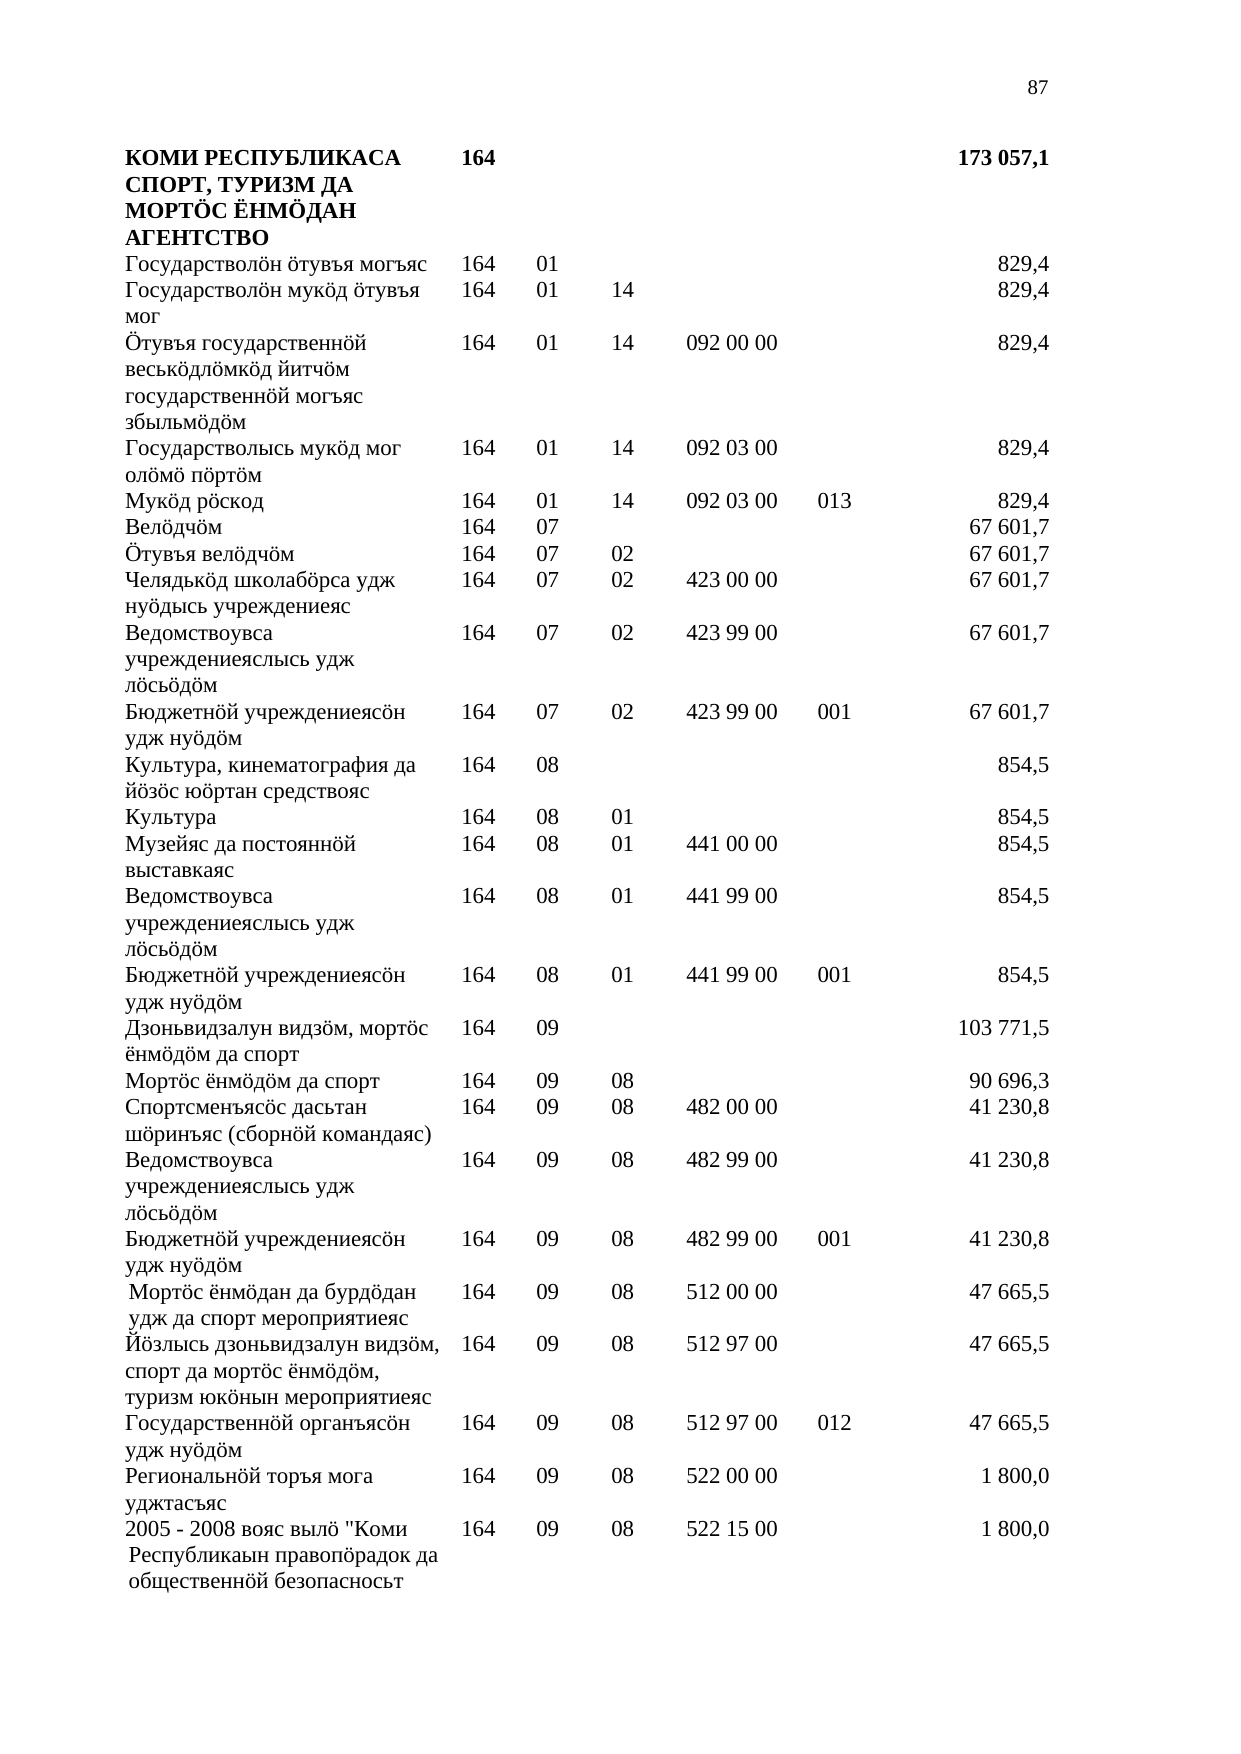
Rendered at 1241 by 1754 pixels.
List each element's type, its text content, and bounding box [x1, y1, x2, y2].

table_cell Спортсменъясöс дасьтан шöринъяс (сборнöй командаяс) [119, 1093, 455, 1146]
table_cell 09 [530, 1410, 605, 1462]
table_cell 02 [605, 540, 680, 566]
table_cell [605, 145, 680, 250]
table_cell 01 [605, 830, 680, 882]
table_cell 092 03 00 [680, 487, 811, 513]
table_cell 423 99 00 [680, 698, 811, 751]
table_cell [811, 1278, 886, 1330]
table_cell [1055, 1225, 1093, 1278]
table_cell 09 [530, 1330, 605, 1409]
table_cell 103 771,5 [886, 1014, 1055, 1067]
table_cell [1055, 1014, 1093, 1067]
table_cell 512 97 00 [680, 1410, 811, 1462]
table_cell 164 [455, 1146, 530, 1225]
table_cell [811, 276, 886, 329]
table_cell [530, 118, 605, 144]
table_cell 08 [605, 1515, 680, 1594]
table_cell 164 [455, 961, 530, 1014]
table_cell [680, 803, 811, 830]
table_cell 441 00 00 [680, 830, 811, 882]
table_cell [1055, 1093, 1093, 1146]
table_cell 08 [530, 883, 605, 961]
table_cell 09 [530, 1225, 605, 1278]
table_cell 47 665,5 [886, 1330, 1055, 1409]
table_cell [1055, 803, 1093, 830]
table_cell 164 [455, 1410, 530, 1462]
table_cell 47 665,5 [886, 1410, 1055, 1462]
table_cell 14 [605, 276, 680, 329]
table_cell Öтувъя государственнöй веськöдлöмкöд йитчöм государственнöй могъяс збыльмöдöм [119, 329, 455, 434]
table_cell [1055, 514, 1093, 540]
table_cell 164 [455, 830, 530, 882]
table_cell 41 230,8 [886, 1093, 1055, 1146]
table_cell [1055, 540, 1093, 566]
table_cell 14 [605, 487, 680, 513]
table_cell [680, 145, 811, 250]
table_cell 1 800,0 [886, 1515, 1055, 1594]
table_cell 164 [455, 250, 530, 276]
table_cell 01 [605, 803, 680, 830]
table_cell [605, 514, 680, 540]
table_cell 09 [530, 1278, 605, 1330]
table_cell 67 601,7 [886, 514, 1055, 540]
table_cell [811, 751, 886, 803]
table_cell Региональнöй торъя мога уджтасъяс [119, 1462, 455, 1515]
table_cell 164 [455, 434, 530, 487]
table_cell 423 99 00 [680, 619, 811, 698]
table_cell 01 [530, 434, 605, 487]
table_cell 08 [530, 961, 605, 1014]
table_cell 854,5 [886, 961, 1055, 1014]
table_cell 512 97 00 [680, 1330, 811, 1409]
table_cell [1055, 1278, 1093, 1330]
table_cell 07 [530, 698, 605, 751]
table_cell 1 800,0 [886, 1462, 1055, 1515]
table_cell 07 [530, 566, 605, 619]
table_cell 09 [530, 1093, 605, 1146]
table_cell Бюджетнöй учреждениеясöн удж нуöдöм [119, 1225, 455, 1278]
table_cell 2005 - 2008 вояс вылö "Коми Республикаын правопöрадок да общественнöй безопасносьт [119, 1515, 455, 1594]
table_cell 41 230,8 [886, 1225, 1055, 1278]
table_cell [1055, 434, 1093, 487]
table_cell 08 [530, 751, 605, 803]
table_cell [1055, 751, 1093, 803]
table_cell [811, 619, 886, 698]
table_cell [811, 329, 886, 434]
table_cell 482 99 00 [680, 1146, 811, 1225]
table_cell 512 00 00 [680, 1278, 811, 1330]
table_cell 02 [605, 566, 680, 619]
table_cell 08 [605, 1093, 680, 1146]
table_cell Ведомствоувса учреждениеяслысь удж лöсьöдöм [119, 883, 455, 961]
table_cell 14 [605, 329, 680, 434]
table_cell [1055, 1515, 1093, 1594]
table_cell [811, 1462, 886, 1515]
table_cell [1055, 619, 1093, 698]
table_cell 164 [455, 1225, 530, 1278]
table_cell Öтувъя велöдчöм [119, 540, 455, 566]
table_cell [680, 751, 811, 803]
table_cell 001 [811, 698, 886, 751]
table_cell 02 [605, 698, 680, 751]
table_cell Государстволöн мукöд öтувъя мог [119, 276, 455, 329]
table_cell 829,4 [886, 250, 1055, 276]
table_cell [811, 118, 886, 144]
table_cell 164 [455, 1067, 530, 1093]
table_cell Дзоньвидзалун видзöм, мортöс ёнмöдöм да спорт [119, 1014, 455, 1067]
table_cell [811, 1330, 886, 1409]
table_cell Культура [119, 803, 455, 830]
table_cell Ведомствоувса учреждениеяслысь удж лöсьöдöм [119, 1146, 455, 1225]
table_cell [1055, 1330, 1093, 1409]
table_cell Мортöс ёнмöдöм да спорт [119, 1067, 455, 1093]
table_cell 164 [455, 514, 530, 540]
table_cell 164 [455, 329, 530, 434]
table_cell КОМИ РЕСПУБЛИКАСА СПОРТ, ТУРИЗМ ДА МОРТÖС ЁНМÖДАН АГЕНТСТВО [119, 145, 455, 250]
table_cell [1055, 276, 1093, 329]
table_cell [1055, 830, 1093, 882]
table_cell 001 [811, 1225, 886, 1278]
table_cell 08 [605, 1067, 680, 1093]
table_cell Велöдчöм [119, 514, 455, 540]
table_cell 67 601,7 [886, 540, 1055, 566]
table_cell [1055, 1410, 1093, 1462]
table_cell 092 00 00 [680, 329, 811, 434]
table_cell [605, 1014, 680, 1067]
table_cell 01 [530, 329, 605, 434]
table_cell 09 [530, 1462, 605, 1515]
table_cell 09 [530, 1515, 605, 1594]
table_cell 164 [455, 1330, 530, 1409]
table_cell 41 230,8 [886, 1146, 1055, 1225]
table_cell 441 99 00 [680, 961, 811, 1014]
table_cell 07 [530, 619, 605, 698]
table_cell Бюджетнöй учреждениеясöн удж нуöдöм [119, 698, 455, 751]
table_cell [605, 118, 680, 144]
table_cell 164 [455, 803, 530, 830]
table_cell 522 15 00 [680, 1515, 811, 1594]
table_cell [1055, 1067, 1093, 1093]
table_cell 164 [455, 1278, 530, 1330]
table_cell 01 [530, 276, 605, 329]
table_cell 01 [530, 250, 605, 276]
table_cell 164 [455, 487, 530, 513]
table_cell 08 [605, 1330, 680, 1409]
table_cell [1055, 145, 1093, 250]
table_cell Ведомствоувса учреждениеяслысь удж лöсьöдöм [119, 619, 455, 698]
table_cell 854,5 [886, 830, 1055, 882]
table_cell Культура, кинематография да йöзöс юöртан средствояс [119, 751, 455, 803]
table_cell 441 99 00 [680, 883, 811, 961]
table_cell 012 [811, 1410, 886, 1462]
table_cell 164 [455, 540, 530, 566]
table_cell 02 [605, 619, 680, 698]
table_cell 09 [530, 1067, 605, 1093]
table_cell [811, 883, 886, 961]
table_cell 522 00 00 [680, 1462, 811, 1515]
table_cell 482 99 00 [680, 1225, 811, 1278]
table_cell [811, 566, 886, 619]
table_cell 013 [811, 487, 886, 513]
table_cell 67 601,7 [886, 619, 1055, 698]
table_cell [530, 145, 605, 250]
table_cell 854,5 [886, 803, 1055, 830]
table_cell [811, 1014, 886, 1067]
table_cell [1055, 883, 1093, 961]
table_cell [811, 540, 886, 566]
table_cell 164 [455, 619, 530, 698]
table_cell 08 [530, 830, 605, 882]
table_cell Бюджетнöй учреждениеясöн удж нуöдöм [119, 961, 455, 1014]
table_cell [680, 250, 811, 276]
table_cell 164 [455, 566, 530, 619]
table_cell [1055, 118, 1093, 144]
table_cell 164 [455, 1014, 530, 1067]
table_cell [680, 1014, 811, 1067]
table_cell 829,4 [886, 487, 1055, 513]
table_cell Мортöс ёнмöдан да бурдöдан удж да спорт мероприятиеяс [119, 1278, 455, 1330]
table_cell [605, 250, 680, 276]
table_cell Йöзлысь дзоньвидзалун видзöм, спорт да мортöс ёнмöдöм, туризм юкöнын мероприятиеяс [119, 1330, 455, 1409]
table_cell 67 601,7 [886, 566, 1055, 619]
table_cell 09 [530, 1146, 605, 1225]
table_cell [811, 434, 886, 487]
table_cell 854,5 [886, 883, 1055, 961]
table_cell 164 [455, 698, 530, 751]
table_cell [886, 118, 1055, 144]
table_cell [680, 118, 811, 144]
table_cell 173 057,1 [886, 145, 1055, 250]
table_cell 829,4 [886, 276, 1055, 329]
table_cell 01 [530, 487, 605, 513]
table_cell Государстволöн öтувъя могъяс [119, 250, 455, 276]
table_cell 482 00 00 [680, 1093, 811, 1146]
table_cell [455, 118, 530, 144]
table_cell [1055, 1462, 1093, 1515]
table_cell 08 [605, 1410, 680, 1462]
table_cell 164 [455, 1093, 530, 1146]
table_cell 08 [605, 1225, 680, 1278]
table_cell 07 [530, 514, 605, 540]
table_cell Государственнöй органъясöн удж нуöдöм [119, 1410, 455, 1462]
table_cell [811, 145, 886, 250]
table_cell 829,4 [886, 434, 1055, 487]
table_cell 423 00 00 [680, 566, 811, 619]
table_cell 164 [455, 276, 530, 329]
table_cell 01 [605, 883, 680, 961]
table_cell 08 [530, 803, 605, 830]
table_cell 08 [605, 1462, 680, 1515]
table_cell [811, 514, 886, 540]
table_cell 164 [455, 1462, 530, 1515]
table_cell [811, 830, 886, 882]
table_cell [811, 1146, 886, 1225]
table_cell 001 [811, 961, 886, 1014]
table_cell [1055, 487, 1093, 513]
table_cell [680, 276, 811, 329]
table_cell [680, 1067, 811, 1093]
table_cell [811, 803, 886, 830]
table_cell [811, 1515, 886, 1594]
table_cell [1055, 329, 1093, 434]
table_cell [680, 540, 811, 566]
table_cell [1055, 250, 1093, 276]
table_cell Музейяс да постояннöй выставкаяс [119, 830, 455, 882]
table_cell [811, 1067, 886, 1093]
table_cell 164 [455, 145, 530, 250]
table_cell [1055, 1146, 1093, 1225]
table_cell [1055, 566, 1093, 619]
table_cell 092 03 00 [680, 434, 811, 487]
table_cell [811, 1093, 886, 1146]
table_cell 90 696,3 [886, 1067, 1055, 1093]
table_cell Мукöд рöскод [119, 487, 455, 513]
table_cell Государстволысь мукöд мог олöмö пöртöм [119, 434, 455, 487]
table_cell 08 [605, 1146, 680, 1225]
table_cell Челядькöд школабöрса удж нуöдысь учреждениеяс [119, 566, 455, 619]
table_cell 47 665,5 [886, 1278, 1055, 1330]
table_cell [1055, 698, 1093, 751]
table_cell [680, 514, 811, 540]
table_cell 67 601,7 [886, 698, 1055, 751]
table_cell [119, 118, 455, 144]
table_cell 854,5 [886, 751, 1055, 803]
table_cell 08 [605, 1278, 680, 1330]
table_cell 164 [455, 751, 530, 803]
table_cell 164 [455, 883, 530, 961]
table_cell 14 [605, 434, 680, 487]
table_cell 829,4 [886, 329, 1055, 434]
table_cell 07 [530, 540, 605, 566]
table_cell [811, 250, 886, 276]
table_cell 164 [455, 1515, 530, 1594]
table_cell 01 [605, 961, 680, 1014]
table_cell [605, 751, 680, 803]
table_cell 09 [530, 1014, 605, 1067]
table_cell [1055, 961, 1093, 1014]
